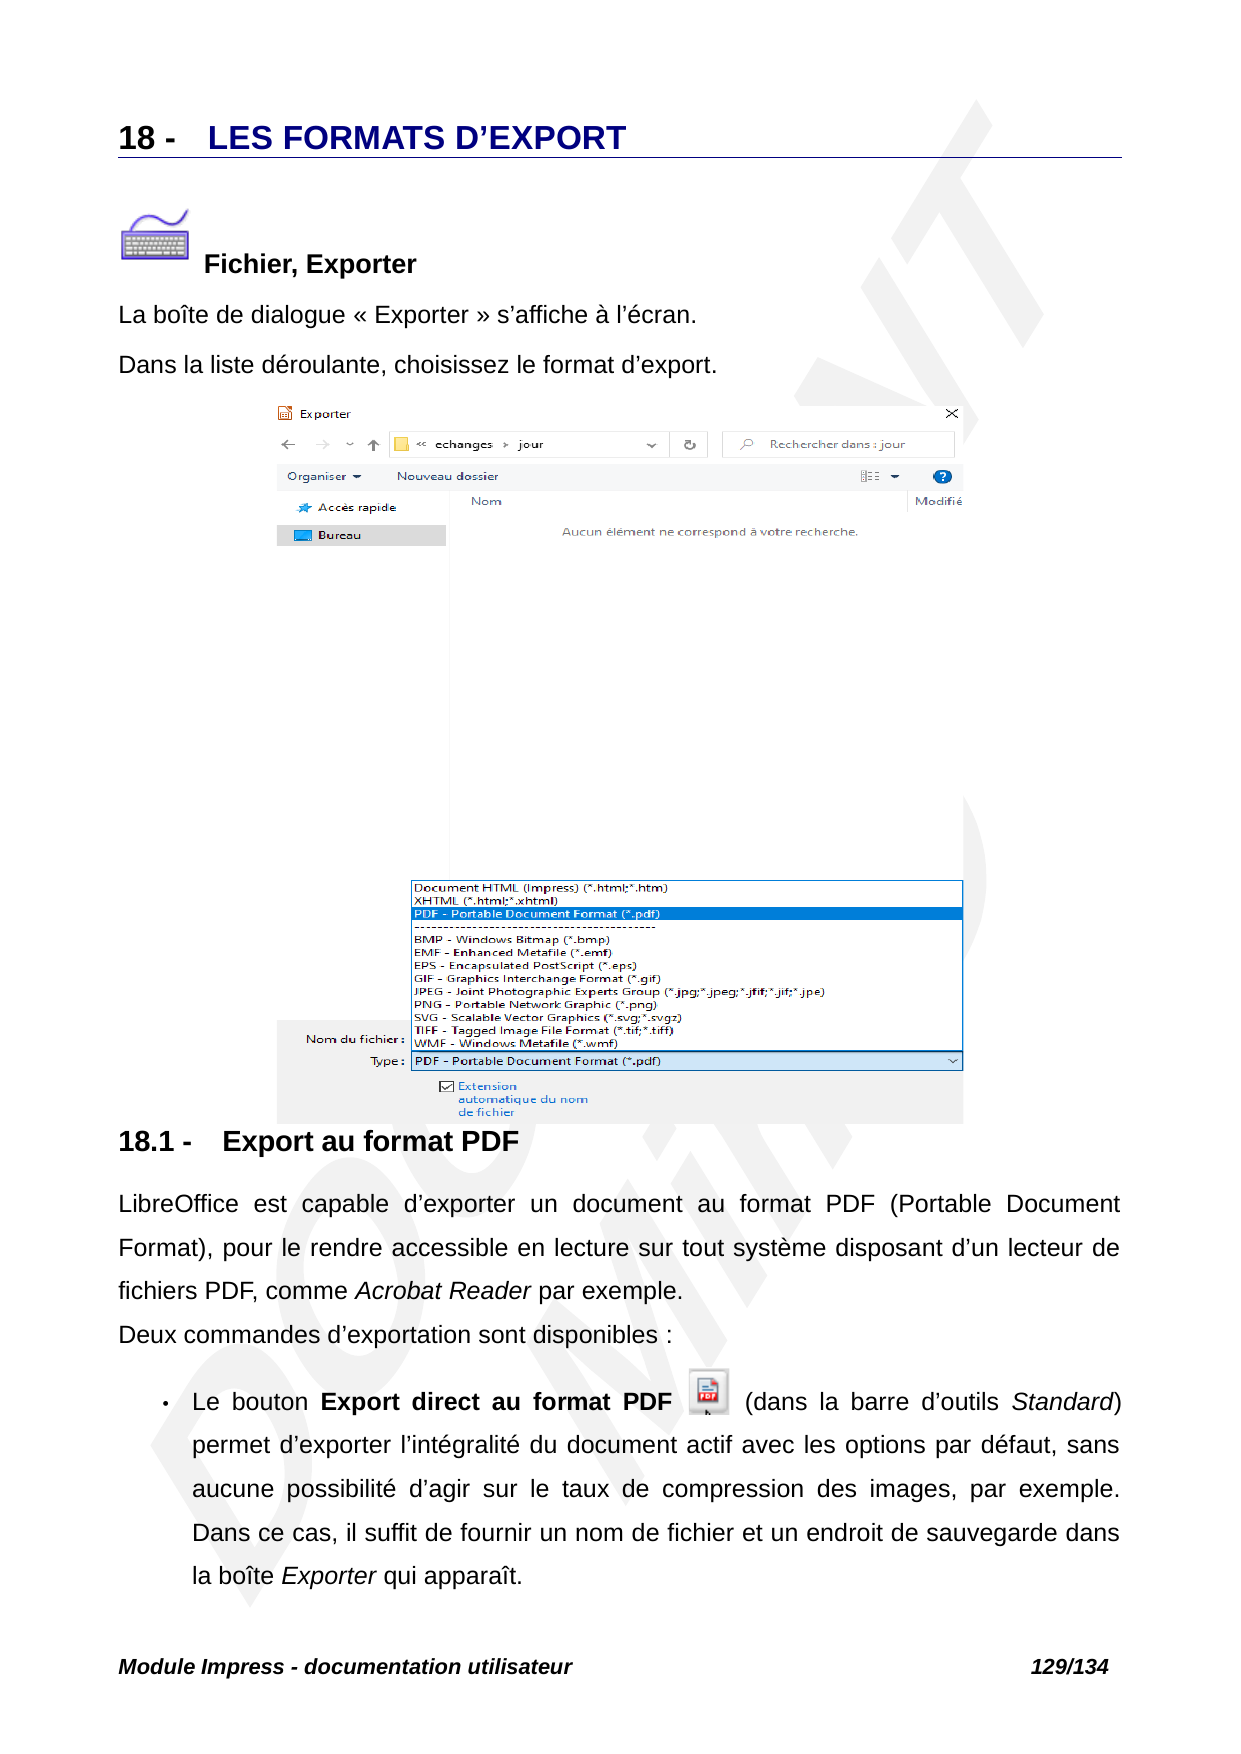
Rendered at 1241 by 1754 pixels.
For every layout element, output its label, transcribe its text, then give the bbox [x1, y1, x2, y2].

text Deux commandes d’exportation sont disponibles : [118, 1319, 1122, 1349]
picture [276, 406, 964, 1124]
text Fichier, Exporter [118, 248, 1122, 279]
subtitle Export au format PDF [118, 1124, 1122, 1157]
subtitle Les formats d’export [118, 118, 1122, 157]
text LibreOffice est capable d’exporter un document au format PDF (Portable Document Format), pour le rendre accessible en lecture sur tout système disposant d’un lecteur de fichiers PDF, comme Acrobat Reader par exemple. [118, 1189, 1122, 1305]
list Le bouton Export direct au format PDF (dans la barre d’outils Standard) permet d’exporter l’intégralité du document actif avec les options par défaut, sans aucune possibilité d’agir sur le taux de compression des images, par exemple. Dans ce cas, il suffit de fournir un nom de fichier et un endroit de sauvegarde dans la boîte Exporter qui apparaît. [162, 1387, 1122, 1590]
text Dans la liste déroulante, choisissez le format d’export. [118, 349, 1122, 379]
picture [688, 1367, 730, 1415]
picture [117, 198, 192, 274]
text La boîte de dialogue « Exporter » s’affiche à l’écran. [118, 300, 1122, 329]
